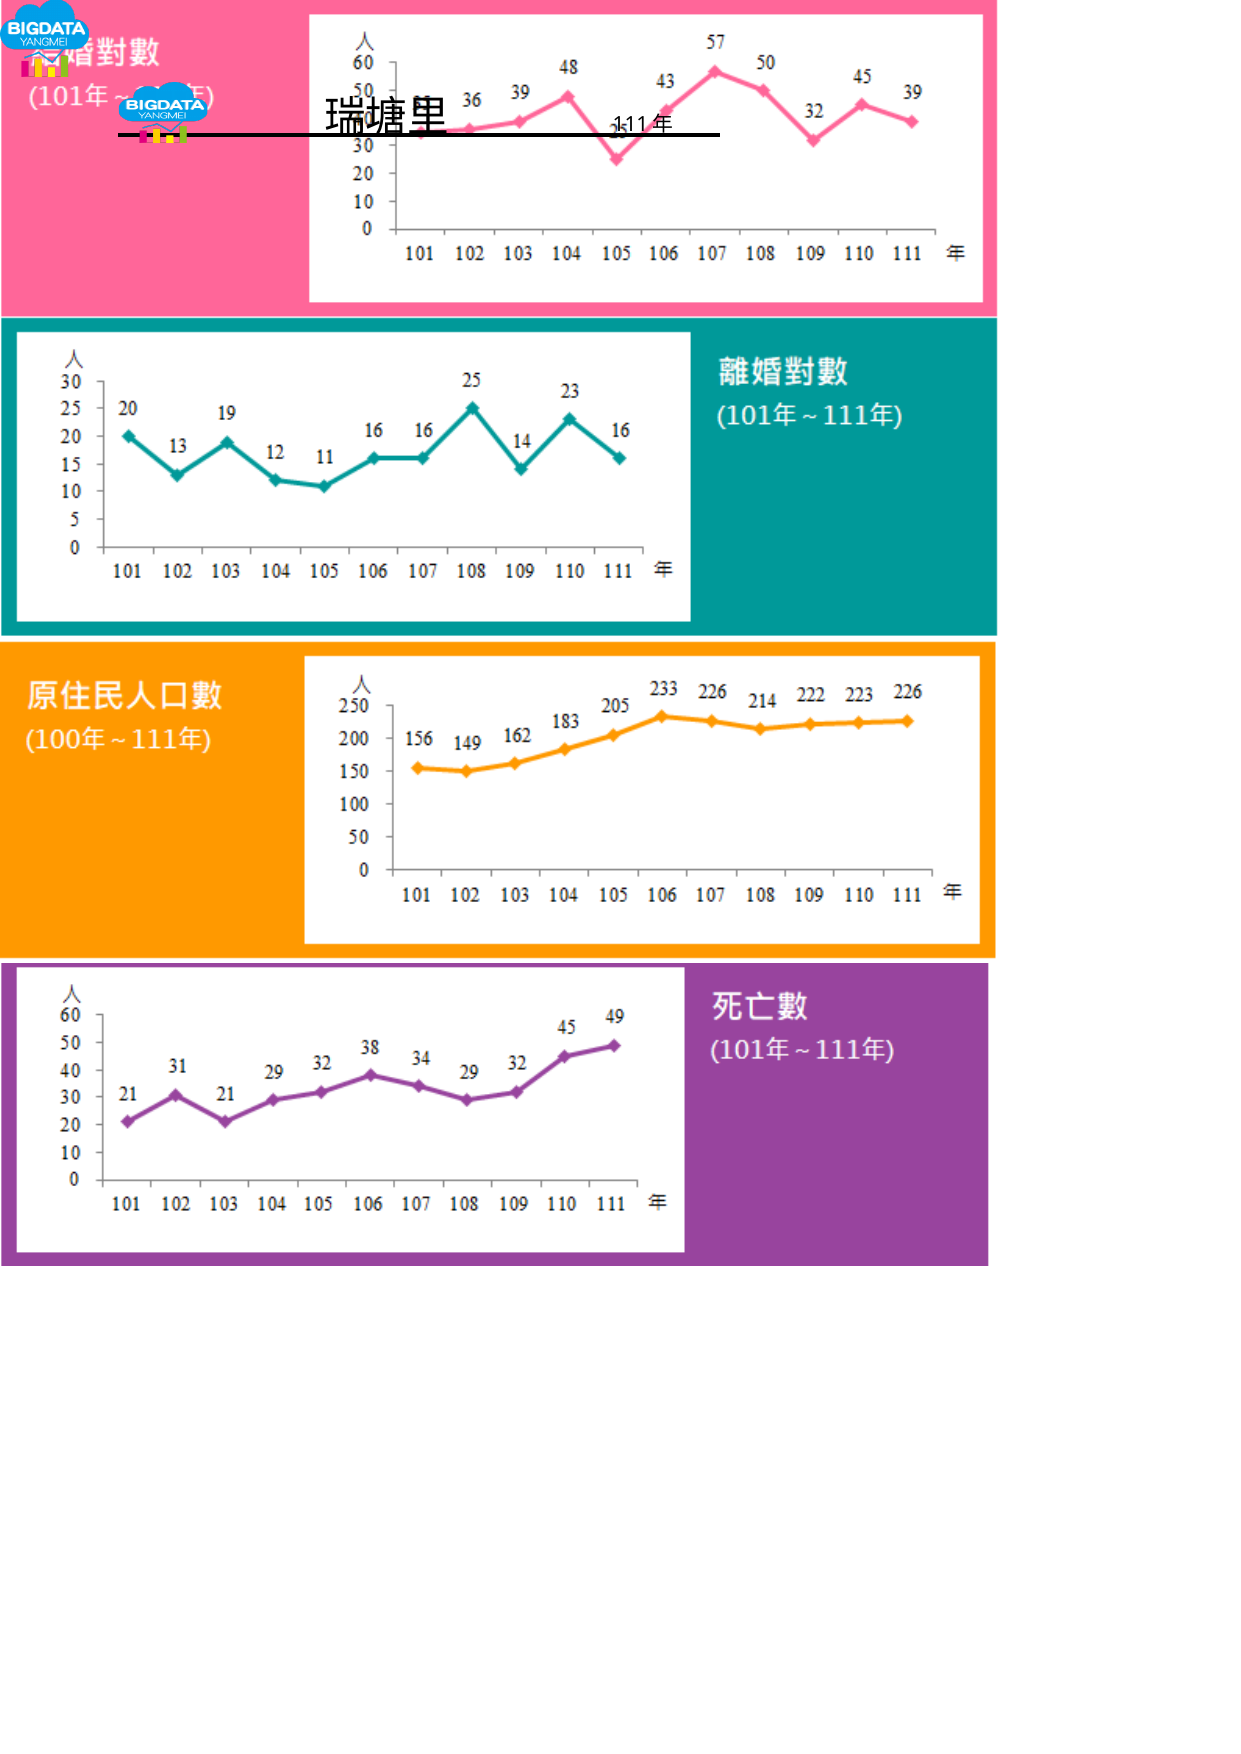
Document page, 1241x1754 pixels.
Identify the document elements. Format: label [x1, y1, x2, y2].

picture [63, 23, 73, 34]
picture [73, 23, 84, 34]
picture [27, 23, 63, 34]
picture [0, 0, 1004, 1389]
picture [0, 0, 47, 28]
picture [8, 23, 19, 34]
